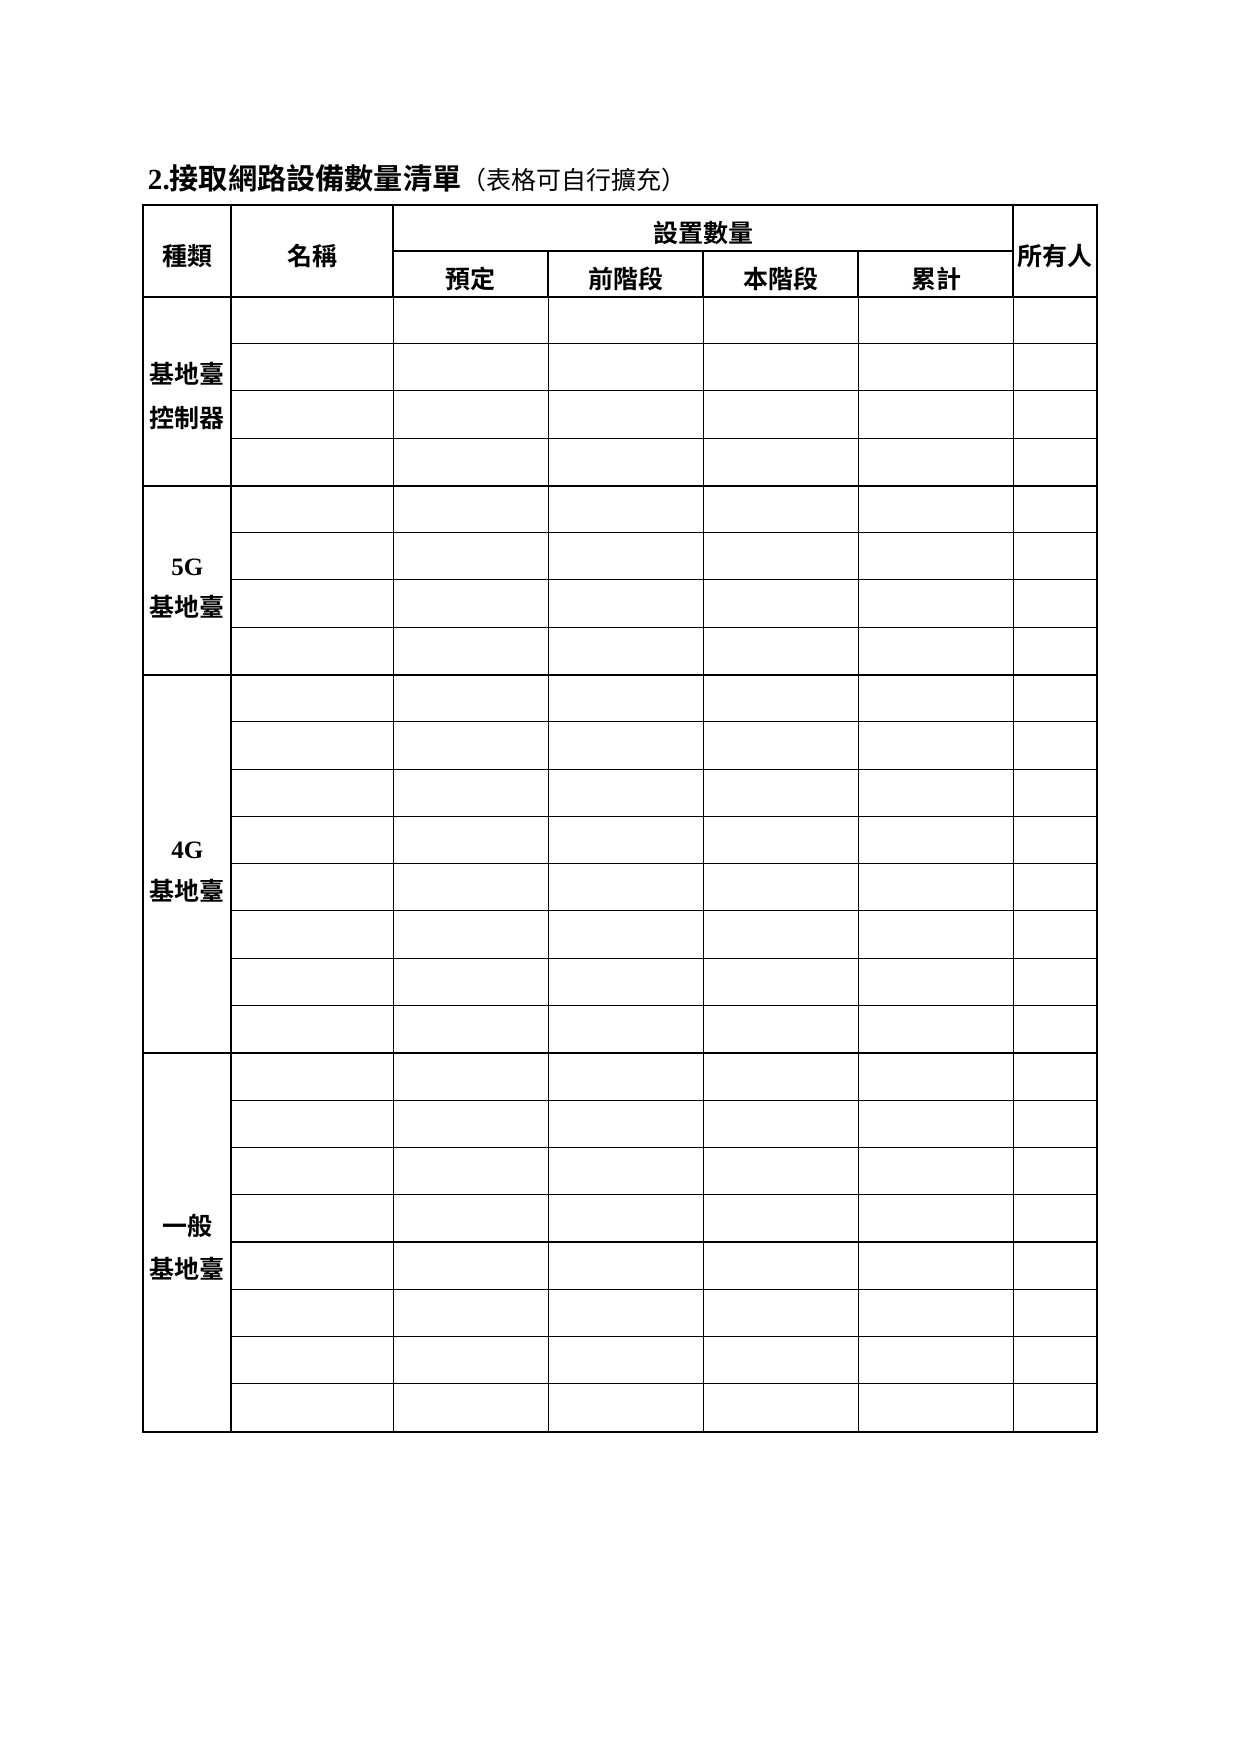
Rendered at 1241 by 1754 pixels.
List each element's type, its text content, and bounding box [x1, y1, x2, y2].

table_cell [1014, 676, 1096, 721]
table_cell [704, 1337, 858, 1383]
table_cell [394, 1148, 548, 1194]
table_cell [232, 439, 393, 485]
table_cell [394, 298, 548, 343]
table_cell [1014, 439, 1096, 485]
table_cell [232, 817, 393, 863]
table_cell [232, 1384, 393, 1431]
table_cell [859, 391, 1013, 437]
table_cell [549, 1148, 703, 1194]
table_cell 基地臺 控制器 [144, 298, 230, 485]
table_header 種類 [144, 206, 230, 296]
table_header 名稱 [232, 206, 392, 296]
table_cell [232, 533, 393, 579]
table_cell [549, 439, 703, 485]
table_cell [1014, 580, 1096, 627]
table_cell [704, 770, 858, 816]
table_cell [859, 1148, 1013, 1194]
text 2.接取網路設備數量清單（表格可自行擴充） [148, 154, 1092, 198]
table_cell [549, 722, 703, 768]
table_cell [394, 817, 548, 863]
table_cell [859, 1243, 1013, 1289]
table_cell [549, 1006, 703, 1052]
table_cell [704, 722, 858, 768]
table_cell [1014, 1101, 1096, 1147]
table_cell [704, 1101, 858, 1147]
table_cell [394, 580, 548, 627]
table_cell [232, 864, 393, 910]
table_cell [704, 817, 858, 863]
table_cell [232, 1337, 393, 1383]
table_cell [1014, 487, 1096, 532]
table_cell [394, 487, 548, 532]
table_cell [549, 817, 703, 863]
table_cell [1014, 1243, 1096, 1289]
table_cell [1014, 722, 1096, 768]
table_cell [704, 533, 858, 579]
table_cell [1014, 1006, 1096, 1052]
table_cell [704, 676, 858, 721]
table_cell [1014, 344, 1096, 390]
table_cell [232, 676, 393, 721]
table_cell [704, 1243, 858, 1289]
table_cell [549, 487, 703, 532]
table_cell [549, 391, 703, 437]
table_cell [1014, 1384, 1096, 1431]
table_cell [1014, 864, 1096, 910]
table_cell [232, 1006, 393, 1052]
table_cell [549, 298, 703, 343]
table_cell [232, 298, 393, 343]
table_cell [232, 1054, 393, 1099]
table_cell [859, 439, 1013, 485]
table_cell [232, 344, 393, 390]
table_cell [859, 1384, 1013, 1431]
table_cell [394, 911, 548, 958]
table_cell [704, 959, 858, 1005]
table_cell [232, 628, 393, 674]
table_cell [549, 1195, 703, 1241]
table_cell [394, 676, 548, 721]
table_cell [232, 770, 393, 816]
table_cell [394, 722, 548, 768]
table_cell [394, 1384, 548, 1431]
table_cell [549, 580, 703, 627]
table_cell [549, 959, 703, 1005]
table_cell [394, 770, 548, 816]
table_cell [1014, 533, 1096, 579]
table_cell [859, 1290, 1013, 1336]
table_cell [394, 1195, 548, 1241]
table_cell 5G 基地臺 [144, 487, 230, 674]
table_cell 一般 基地臺 [144, 1054, 230, 1431]
table_cell [394, 1337, 548, 1383]
table_cell [549, 1384, 703, 1431]
table_cell [232, 1101, 393, 1147]
table_cell [859, 864, 1013, 910]
table_cell [704, 1290, 858, 1336]
table_cell [394, 1054, 548, 1099]
table_cell [394, 1006, 548, 1052]
table_cell [549, 1054, 703, 1099]
table_cell [1014, 959, 1096, 1005]
table_cell [704, 1006, 858, 1052]
table_cell [859, 580, 1013, 627]
table_cell 本階段 [704, 252, 857, 296]
table_cell [859, 628, 1013, 674]
table_cell [859, 959, 1013, 1005]
table_cell [859, 1195, 1013, 1241]
table_cell [704, 487, 858, 532]
table_cell [1014, 298, 1096, 343]
table_cell [1014, 1290, 1096, 1336]
table_cell [232, 722, 393, 768]
table_cell 累計 [859, 252, 1012, 296]
table_cell [394, 864, 548, 910]
table_cell [549, 533, 703, 579]
table_cell [704, 439, 858, 485]
table_cell [394, 1101, 548, 1147]
table_cell [232, 1243, 393, 1289]
table_cell [704, 1195, 858, 1241]
table_cell [394, 959, 548, 1005]
table_cell [1014, 1195, 1096, 1241]
table_cell [232, 1290, 393, 1336]
table_cell [859, 533, 1013, 579]
table_cell [1014, 1148, 1096, 1194]
table_cell [704, 391, 858, 437]
table_cell [704, 1054, 858, 1099]
table_cell [704, 1148, 858, 1194]
table_cell 預定 [394, 252, 547, 296]
table_cell [1014, 391, 1096, 437]
table_cell [232, 911, 393, 958]
table_cell [549, 911, 703, 958]
table_cell [232, 580, 393, 627]
table_cell [704, 344, 858, 390]
table_cell [859, 817, 1013, 863]
table_cell [859, 770, 1013, 816]
table_cell [394, 1290, 548, 1336]
table_cell [1014, 628, 1096, 674]
table_cell [232, 1148, 393, 1194]
table_cell [394, 1243, 548, 1289]
table_cell [549, 1243, 703, 1289]
table_cell [1014, 817, 1096, 863]
table_cell [704, 580, 858, 627]
table_cell [859, 1337, 1013, 1383]
table_cell [1014, 1337, 1096, 1383]
table_header 所有人 [1014, 206, 1096, 296]
table_cell [859, 487, 1013, 532]
table_cell [549, 344, 703, 390]
table_cell [859, 676, 1013, 721]
table_cell [232, 487, 393, 532]
table_cell 4G 基地臺 [144, 676, 230, 1052]
table_cell [704, 864, 858, 910]
table_cell [549, 628, 703, 674]
table_cell [394, 391, 548, 437]
table_cell [549, 770, 703, 816]
table_cell [394, 439, 548, 485]
table_cell [394, 628, 548, 674]
table_cell [859, 298, 1013, 343]
table_cell [394, 533, 548, 579]
table_cell [232, 959, 393, 1005]
table_cell [549, 1290, 703, 1336]
table_cell [859, 1006, 1013, 1052]
table_cell [1014, 770, 1096, 816]
table_cell [859, 1054, 1013, 1099]
table_cell [549, 1101, 703, 1147]
table_cell [232, 391, 393, 437]
table_cell [1014, 1054, 1096, 1099]
table_cell [704, 911, 858, 958]
table_cell [232, 1195, 393, 1241]
table_cell [549, 864, 703, 910]
table_cell [704, 628, 858, 674]
table_cell [859, 722, 1013, 768]
table_cell [859, 911, 1013, 958]
table_cell [859, 344, 1013, 390]
table_cell [394, 344, 548, 390]
table_cell [1014, 911, 1096, 958]
table_header 設置數量 [394, 206, 1012, 250]
table_cell [549, 1337, 703, 1383]
table_cell [704, 298, 858, 343]
table_cell [549, 676, 703, 721]
table_cell [859, 1101, 1013, 1147]
table_cell 前階段 [549, 252, 702, 296]
table_cell [704, 1384, 858, 1431]
